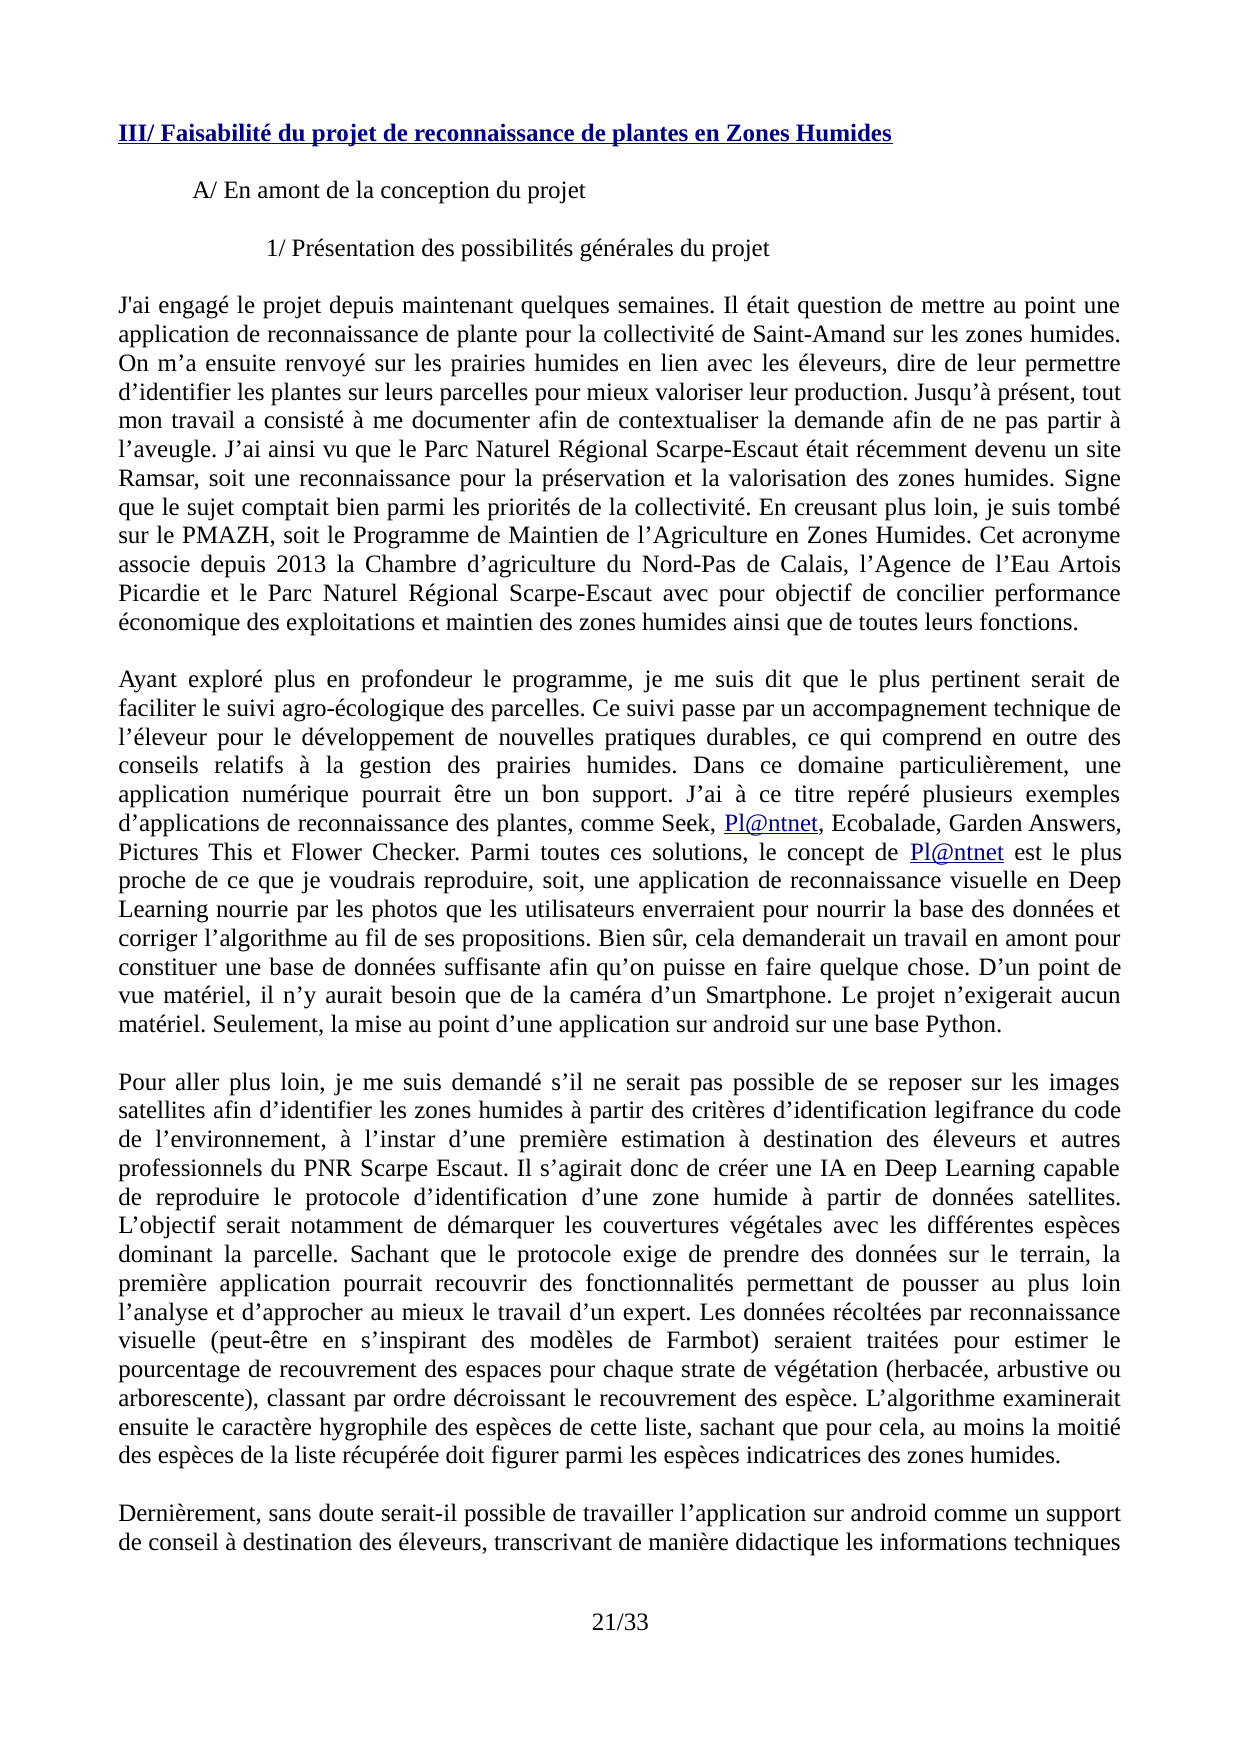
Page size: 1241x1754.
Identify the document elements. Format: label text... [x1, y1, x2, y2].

text Pour aller plus loin, je me suis demandé s’il ne serait pas possible de se reposer sur les images satellites afin d’identifier les zones humides à partir des critères d’identification legifrance du code de l’environnement, à l’instar d’une première estimation à destination des éleveurs et autres professionnels du PNR Scarpe Escaut. Il s’agirait donc de créer une IA en Deep Learning capable de reproduire le protocole d’identification d’une zone humide à partir de données satellites. L’objectif serait notamment de démarquer les couvertures végétales avec les différentes espèces dominant la parcelle. Sachant que le protocole exige de prendre des données sur le terrain, la première application pourrait recouvrir des fonctionnalités permettant de pousser au plus loin l’analyse et d’approcher au mieux le travail d’un expert. Les données récoltées par reconnaissance visuelle (peut-être en s’inspirant des modèles de Farmbot) seraient traitées pour estimer le pourcentage de recouvrement des espaces pour chaque strate de végétation (herbacée, arbustive ou arborescente), classant par ordre décroissant le recouvrement des espèce. L’algorithme examinerait ensuite le caractère hygrophile des espèces de cette liste, sachant que pour cela, au moins la moitié des espèces de la liste récupérée doit figurer parmi les espèces indicatrices des zones humides. [118, 1067, 1122, 1469]
text III/ Faisabilité du projet de reconnaissance de plantes en Zones Humides [118, 118, 1122, 147]
text Ayant exploré plus en profondeur le programme, je me suis dit que le plus pertinent serait de faciliter le suivi agro-écologique des parcelles. Ce suivi passe par un accompagnement technique de l’éleveur pour le développement de nouvelles pratiques durables, ce qui comprend en outre des conseils relatifs à la gestion des prairies humides. Dans ce domaine particulièrement, une application numérique pourrait être un bon support. J’ai à ce titre repéré plusieurs exemples d’applications de reconnaissance des plantes, comme Seek, Pl@ntnet, Ecobalade, Garden Answers, Pictures This et Flower Checker. Parmi toutes ces solutions, le concept de Pl@ntnet est le plus proche de ce que je voudrais reproduire, soit, une application de reconnaissance visuelle en Deep Learning nourrie par les photos que les utilisateurs enverraient pour nourrir la base des données et corriger l’algorithme au fil de ses propositions. Bien sûr, cela demanderait un travail en amont pour constituer une base de données suffisante afin qu’on puisse en faire quelque chose. D’un point de vue matériel, il n’y aurait besoin que de la caméra d’un Smartphone. Le projet n’exigerait aucun matériel. Seulement, la mise au point d’une application sur android sur une base Python. [118, 664, 1122, 1038]
text Dernièrement, sans doute serait-il possible de travailler l’application sur android comme un support de conseil à destination des éleveurs, transcrivant de manière didactique les informations techniques [118, 1498, 1122, 1556]
text J'ai engagé le projet depuis maintenant quelques semaines. Il était question de mettre au point une application de reconnaissance de plante pour la collectivité de Saint-Amand sur les zones humides. On m’a ensuite renvoyé sur les prairies humides en lien avec les éleveurs, dire de leur permettre d’identifier les plantes sur leurs parcelles pour mieux valoriser leur production. Jusqu’à présent, tout mon travail a consisté à me documenter afin de contextualiser la demande afin de ne pas partir à l’aveugle. J’ai ainsi vu que le Parc Naturel Régional Scarpe-Escaut était récemment devenu un site Ramsar, soit une reconnaissance pour la préservation et la valorisation des zones humides. Signe que le sujet comptait bien parmi les priorités de la collectivité. En creusant plus loin, je suis tombé sur le PMAZH, soit le Programme de Maintien de l’Agriculture en Zones Humides. Cet acronyme associe depuis 2013 la Chambre d’agriculture du Nord-Pas de Calais, l’Agence de l’Eau Artois Picardie et le Parc Naturel Régional Scarpe-Escaut avec pour objectif de concilier performance économique des exploitations et maintien des zones humides ainsi que de toutes leurs fonctions. [118, 291, 1122, 636]
text 1/ Présentation des possibilités générales du projet [118, 233, 1122, 262]
text A/ En amont de la conception du projet [118, 176, 1122, 204]
